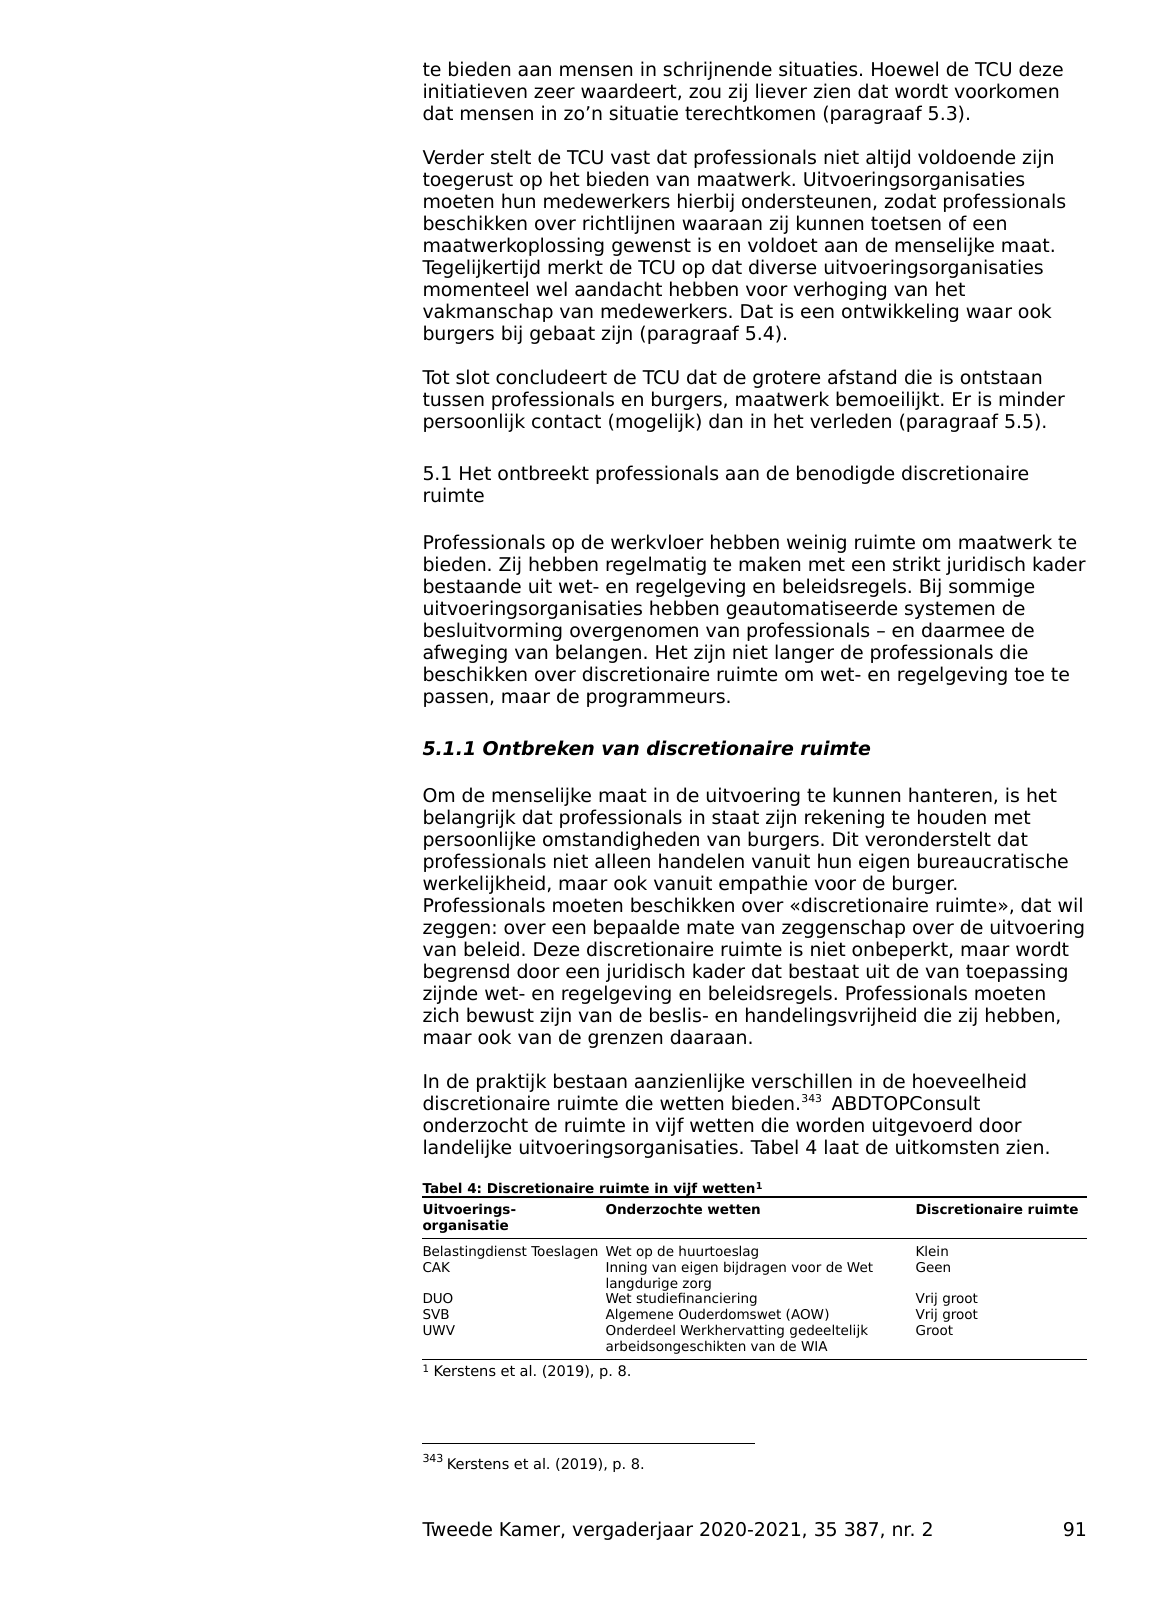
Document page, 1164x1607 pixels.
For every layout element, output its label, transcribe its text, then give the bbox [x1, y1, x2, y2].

text In de praktijk bestaan aanzienlijke verschillen in de hoeveelheid discretionaire ruimte die wetten bieden. ABDTOPConsult onderzocht de ruimte in vijf wetten die worden uitgevoerd door landelijke uitvoeringsorganisaties. Tabel 4 laat de uitkomsten zien. [422, 1071, 1087, 1159]
table_cell Wet studiefinanciering [599, 1291, 909, 1307]
text te bieden aan mensen in schrijnende situaties. Hoewel de TCU deze initiatieven zeer waardeert, zou zij liever zien dat wordt voorkomen dat mensen in zo’n situatie terechtkomen (paragraaf 5.3). [422, 59, 1087, 125]
table_cell Vrij groot [910, 1291, 1087, 1307]
table_cell Groot [910, 1323, 1087, 1359]
table_cell DUO [422, 1291, 599, 1307]
table_cell Uitvoerings-organisatie [422, 1198, 599, 1238]
table_cell Belastingdienst Toeslagen [422, 1239, 599, 1260]
table_cell Geen [910, 1260, 1087, 1291]
text Kerstens et al. (2019), p. 8. [422, 1452, 1087, 1474]
table_cell 1 Kerstens et al. (2019), p. 8. [422, 1360, 1087, 1379]
table_cell SVB [422, 1307, 599, 1323]
text Professionals op de werkvloer hebben weinig ruimte om maatwerk te bieden. Zij hebben regelmatig te maken met een strikt juridisch kader bestaande uit wet- en regelgeving en beleidsregels. Bij sommige uitvoeringsorganisaties hebben geautomatiseerde systemen de besluitvorming overgenomen van professionals – en daarmee de afweging van belangen. Het zijn niet langer de professionals die beschikken over discretionaire ruimte om wet- en regelgeving toe te passen, maar de programmeurs. [422, 532, 1087, 708]
table_cell Vrij groot [910, 1307, 1087, 1323]
text Om de menselijke maat in de uitvoering te kunnen hanteren, is het belangrijk dat professionals in staat zijn rekening te houden met persoonlijke omstandigheden van burgers. Dit veronderstelt dat professionals niet alleen handelen vanuit hun eigen bureaucratische werkelijkheid, maar ook vanuit empathie voor de burger. Professionals moeten beschikken over «discretionaire ruimte», dat wil zeggen: over een bepaalde mate van zeggenschap over de uitvoering van beleid. Deze discretionaire ruimte is niet onbeperkt, maar wordt begrensd door een juridisch kader dat bestaat uit de van toepassing zijnde wet- en regelgeving en beleidsregels. Professionals moeten zich bewust zijn van de beslis- en handelingsvrijheid die zij hebben, maar ook van de grenzen daaraan. [422, 785, 1087, 1049]
subtitle 5.1 Het ontbreekt professionals aan de benodigde discretionaire ruimte [422, 463, 1087, 507]
table_header Tabel 4: Discretionaire ruimte in vijf wetten1 [422, 1181, 1087, 1196]
table_cell Klein [910, 1239, 1087, 1260]
table_cell Discretionaire ruimte [910, 1198, 1087, 1238]
table_cell Wet op de huurtoeslag [599, 1239, 909, 1260]
text Verder stelt de TCU vast dat professionals niet altijd voldoende zijn toegerust op het bieden van maatwerk. Uitvoeringsorganisaties moeten hun medewerkers hierbij ondersteunen, zodat professionals beschikken over richtlijnen waaraan zij kunnen toetsen of een maatwerkoplossing gewenst is en voldoet aan de menselijke maat. Tegelijkertijd merkt de TCU op dat diverse uitvoeringsorganisaties momenteel wel aandacht hebben voor verhoging van het vakmanschap van medewerkers. Dat is een ontwikkeling waar ook burgers bij gebaat zijn (paragraaf 5.4). [422, 147, 1087, 345]
table_cell Algemene Ouderdomswet (AOW) [599, 1307, 909, 1323]
table_cell Inning van eigen bijdragen voor de Wet langdurige zorg [599, 1260, 909, 1291]
text Tot slot concludeert de TCU dat de grotere afstand die is ontstaan tussen professionals en burgers, maatwerk bemoeilijkt. Er is minder persoonlijk contact (mogelijk) dan in het verleden (paragraaf 5.5). [422, 367, 1087, 433]
table_cell CAK [422, 1260, 599, 1291]
subtitle 5.1.1 Ontbreken van discretionaire ruimte [422, 738, 1087, 760]
table_cell Onderzochte wetten [599, 1198, 909, 1238]
table_cell UWV [422, 1323, 599, 1359]
table_cell Onderdeel Werkhervatting gedeeltelijk arbeidsongeschikten van de WIA [599, 1323, 909, 1359]
